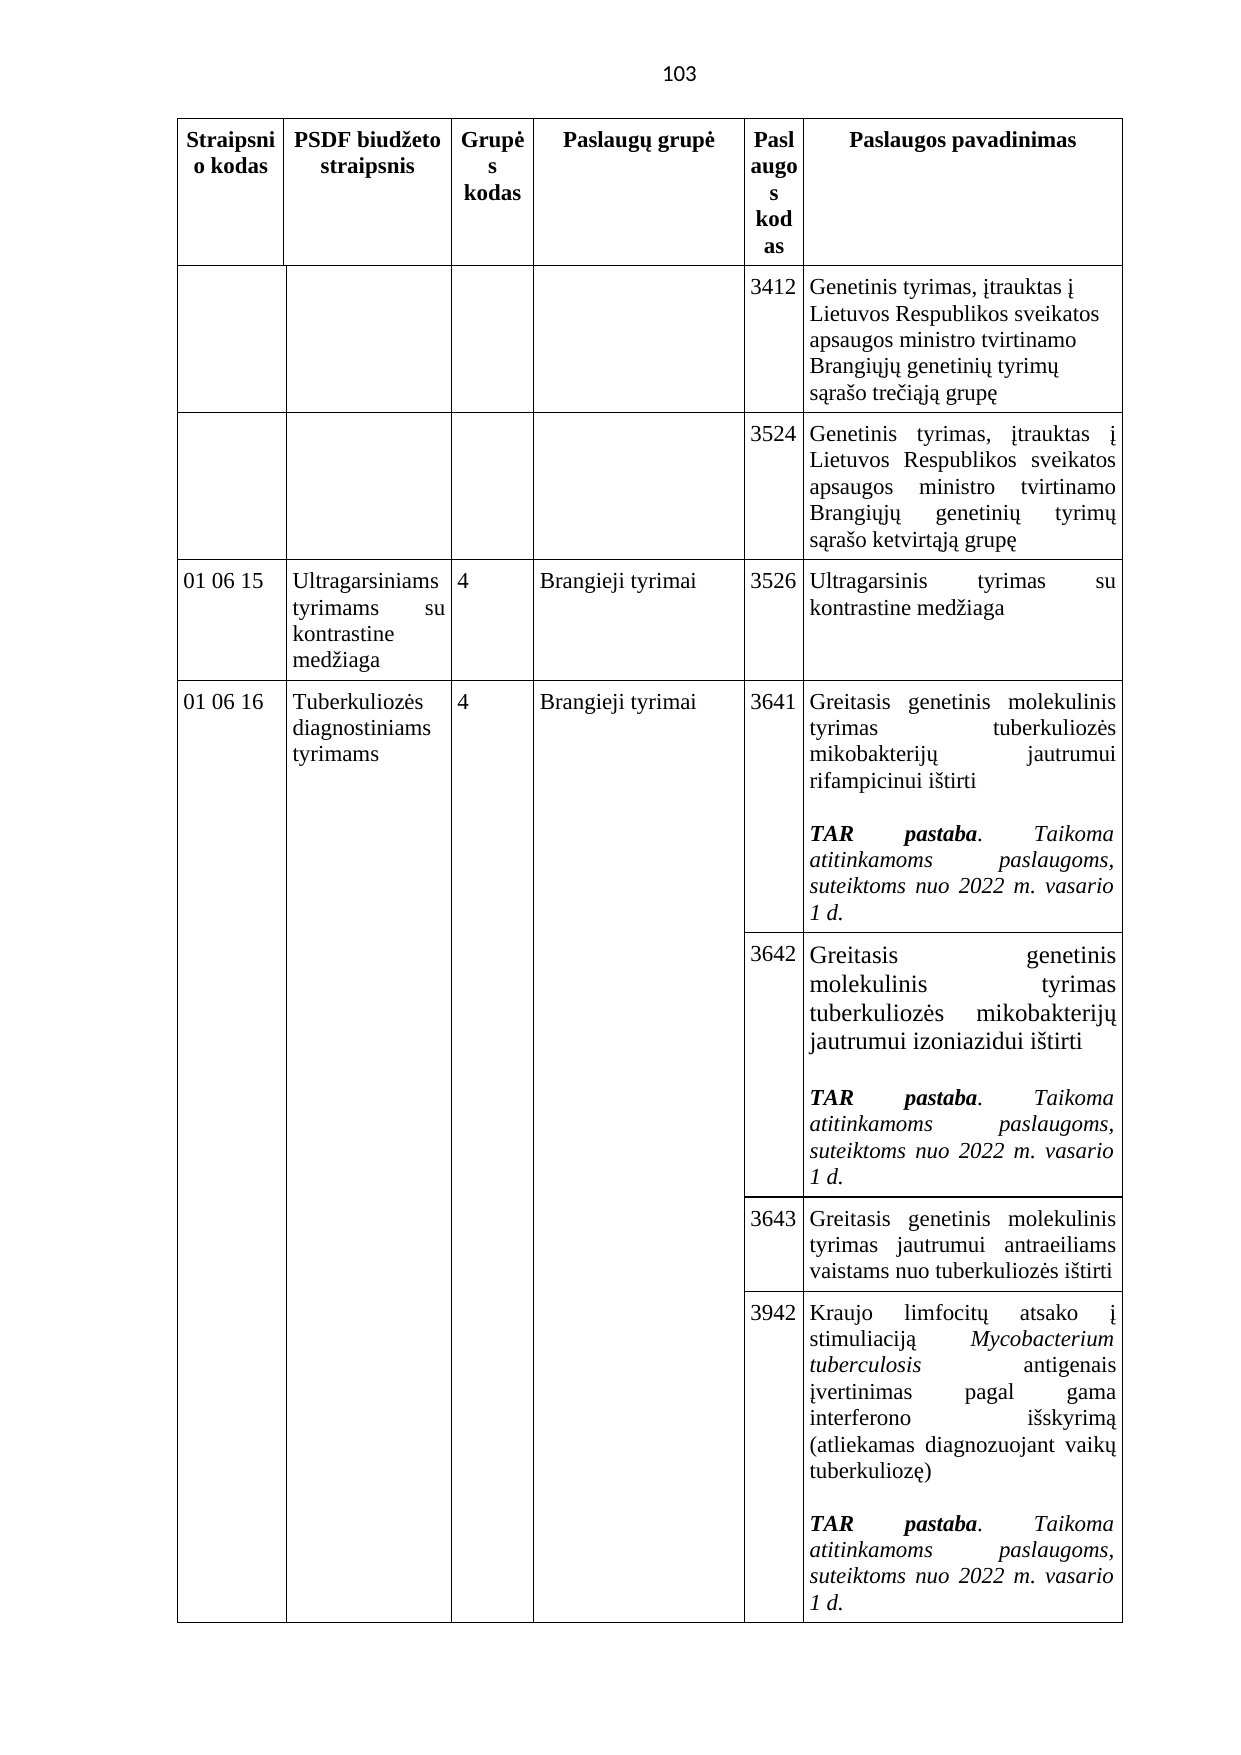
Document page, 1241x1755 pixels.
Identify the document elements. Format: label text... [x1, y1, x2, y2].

table_cell 4 [452, 681, 533, 1291]
table_cell 01 06 16 [178, 681, 286, 1291]
table_cell 3641 [745, 681, 803, 932]
table_header Paslaugos pavadinimas [804, 119, 1122, 265]
table_header PSDF biudžeto straipsnis [284, 119, 451, 265]
table_cell Greitasis genetinis molekulinis tyrimas tuberkuliozės mikobakterijų jautrumui izoniazidui ištirti TAR pastaba. Taikoma atitinkamoms paslaugoms, suteiktoms nuo 2022 m. vasario 1 d. [804, 933, 1122, 1196]
table_cell [178, 413, 286, 559]
table_header Paslaugų grupė [534, 119, 744, 265]
table_cell Tuberkuliozės diagnostiniams tyrimams [287, 681, 451, 1291]
table_cell Greitasis genetinis molekulinis tyrimas tuberkuliozės mikobakterijų jautrumui rifampicinui ištirti TAR pastaba. Taikoma atitinkamoms paslaugoms, suteiktoms nuo 2022 m. vasario 1 d. [804, 681, 1122, 932]
table_cell Kraujo limfocitų atsako į stimuliaciją Mycobacterium tuberculosis antigenais įvertinimas pagal gama interferono išskyrimą (atliekamas diagnozuojant vaikų tuberkuliozę) TAR pastaba. Taikoma atitinkamoms paslaugoms, suteiktoms nuo 2022 m. vasario 1 d. [804, 1292, 1122, 1622]
table_cell 3643 [745, 1198, 803, 1291]
table_header Paslaugos kodas [745, 119, 803, 265]
table_cell 3524 [745, 413, 803, 559]
table_cell Ultragarsiniams tyrimams su kontrastine medžiaga [287, 560, 451, 680]
table_cell 3642 [745, 933, 803, 1196]
table_cell [452, 413, 533, 559]
table_cell [452, 266, 533, 412]
table_cell 3942 [745, 1292, 803, 1622]
table_cell 01 06 15 [178, 560, 286, 680]
table_cell [178, 1291, 286, 1622]
table_cell 3412 [745, 266, 803, 412]
table_cell Ultragarsinis tyrimas su kontrastine medžiaga [804, 560, 1122, 680]
table_cell [534, 1291, 744, 1622]
table_cell 3526 [745, 560, 803, 680]
table_cell [534, 413, 744, 559]
table_cell 4 [452, 560, 533, 680]
table_cell [452, 1291, 533, 1622]
table_cell Brangieji tyrimai [534, 681, 744, 1291]
table_cell Brangieji tyrimai [534, 560, 744, 680]
table_cell [534, 266, 744, 412]
table_cell Greitasis genetinis molekulinis tyrimas jautrumui antraeiliams vaistams nuo tuberkuliozės ištirti [804, 1198, 1122, 1291]
table_cell [287, 413, 451, 559]
table_cell Genetinis tyrimas, įtrauktas į Lietuvos Respublikos sveikatos apsaugos ministro tvirtinamo Brangiųjų genetinių tyrimų sąrašo ketvirtąją grupę [804, 413, 1122, 559]
table_cell [287, 266, 451, 412]
table_header Straipsnio kodas [178, 119, 283, 265]
table_cell [287, 1291, 451, 1622]
table_cell Genetinis tyrimas, įtrauktas į Lietuvos Respublikos sveikatos apsaugos ministro tvirtinamo Brangiųjų genetinių tyrimų sąrašo trečiąją grupę [804, 266, 1122, 412]
table_header Grupės kodas [452, 119, 533, 265]
table_cell [178, 266, 286, 412]
